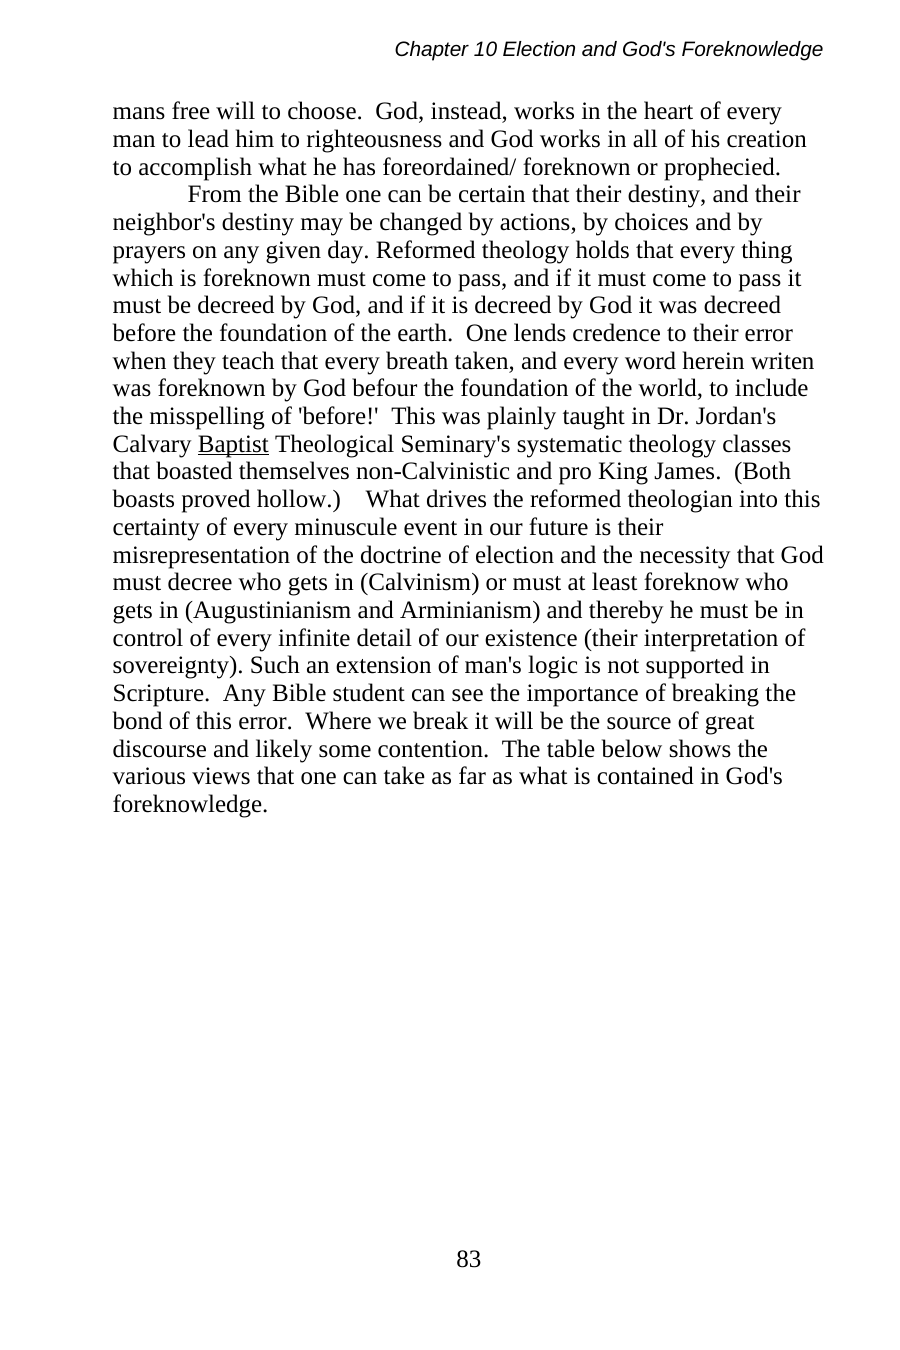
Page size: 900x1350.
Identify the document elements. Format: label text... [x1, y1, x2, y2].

text mans free will to choose. God, instead, works in the heart of every man to lead him to righteousness and God works in all of his creation to accomplish what he has foreordained/ foreknown or prophecied. [112, 97, 825, 181]
text From the Bible one can be certain that their destiny, and their neighbor's destiny may be changed by actions, by choices and by prayers on any given day. Reformed theology holds that every thing which is foreknown must come to pass, and if it must come to pass it must be decreed by God, and if it is decreed by God it was decreed before the foundation of the earth. One lends credence to their error when they teach that every breath taken, and every word herein writen was foreknown by God befour the foundation of the world, to include the misspelling of 'before!' This was plainly taught in Dr. Jordan's Calvary Baptist Theological Seminary's systematic theology classes that boasted themselves non-Calvinistic and pro King James. (Both boasts proved hollow.) What drives the reformed theologian into this certainty of every minuscule event in our future is their misrepresentation of the doctrine of election and the necessity that God must decree who gets in (Calvinism) or must at least foreknow who gets in (Augustinianism and Arminianism) and thereby he must be in control of every infinite detail of our existence (their interpretation of sovereignty). Such an extension of man's logic is not supported in Scripture. Any Bible student can see the importance of breaking the bond of this error. Where we break it will be the source of great discourse and likely some contention. The table below shows the various views that one can take as far as what is contained in God's foreknowledge. [112, 181, 825, 818]
